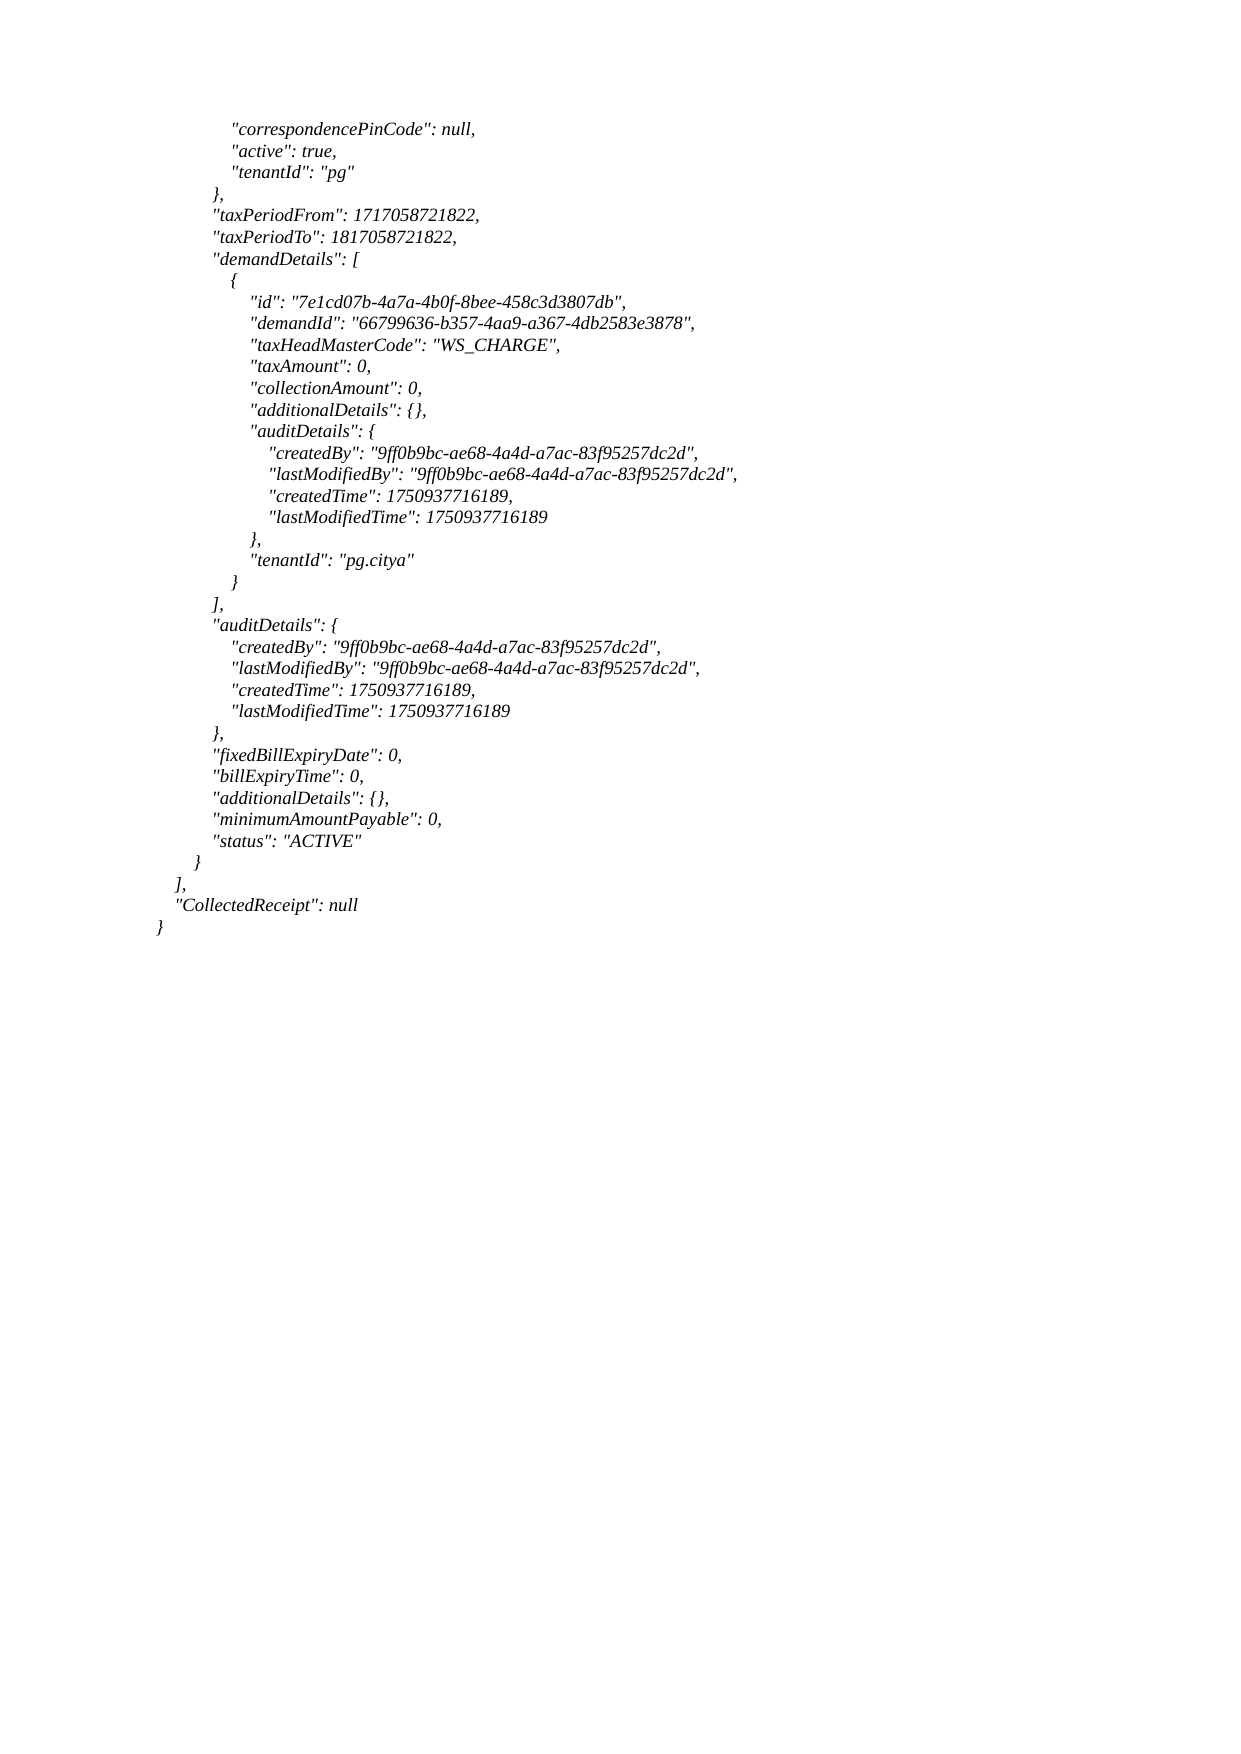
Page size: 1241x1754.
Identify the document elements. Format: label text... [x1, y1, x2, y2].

text "additionalDetails": {}, [156, 787, 1122, 808]
text "taxHeadMasterCode": "WS_CHARGE", [156, 334, 1122, 355]
text } [156, 571, 1122, 592]
text "auditDetails": { [156, 420, 1122, 442]
text "demandId": "66799636-b357-4aa9-a367-4db2583e3878", [156, 312, 1122, 334]
text "createdBy": "9ff0b9bc-ae68-4a4d-a7ac-83f95257dc2d", [156, 442, 1122, 463]
text }, [156, 183, 1122, 204]
text "collectionAmount": 0, [156, 377, 1122, 398]
text "CollectedReceipt": null [156, 894, 1122, 916]
text "lastModifiedBy": "9ff0b9bc-ae68-4a4d-a7ac-83f95257dc2d", [156, 657, 1122, 679]
text ], [156, 592, 1122, 614]
text "lastModifiedTime": 1750937716189 [156, 506, 1122, 528]
text }, [156, 528, 1122, 549]
text "tenantId": "pg" [156, 161, 1122, 183]
text "taxPeriodFrom": 1717058721822, [156, 204, 1122, 226]
text "lastModifiedBy": "9ff0b9bc-ae68-4a4d-a7ac-83f95257dc2d", [156, 463, 1122, 485]
text { [156, 269, 1122, 291]
text "additionalDetails": {}, [156, 398, 1122, 420]
text } [156, 851, 1122, 873]
text "auditDetails": { [156, 614, 1122, 636]
text ], [156, 873, 1122, 894]
text "status": "ACTIVE" [156, 830, 1122, 851]
text "active": true, [156, 140, 1122, 161]
text "demandDetails": [ [156, 247, 1122, 269]
text "id": "7e1cd07b-4a7a-4b0f-8bee-458c3d3807db", [156, 291, 1122, 312]
text "fixedBillExpiryDate": 0, [156, 743, 1122, 765]
text "taxAmount": 0, [156, 355, 1122, 377]
text "minimumAmountPayable": 0, [156, 808, 1122, 830]
text } [156, 916, 1122, 937]
text "correspondencePinCode": null, [156, 118, 1122, 140]
text "createdTime": 1750937716189, [156, 485, 1122, 506]
text "lastModifiedTime": 1750937716189 [156, 700, 1122, 722]
text "createdBy": "9ff0b9bc-ae68-4a4d-a7ac-83f95257dc2d", [156, 636, 1122, 657]
text "billExpiryTime": 0, [156, 765, 1122, 787]
text "createdTime": 1750937716189, [156, 679, 1122, 700]
text "tenantId": "pg.citya" [156, 549, 1122, 571]
text }, [156, 722, 1122, 743]
text "taxPeriodTo": 1817058721822, [156, 226, 1122, 247]
